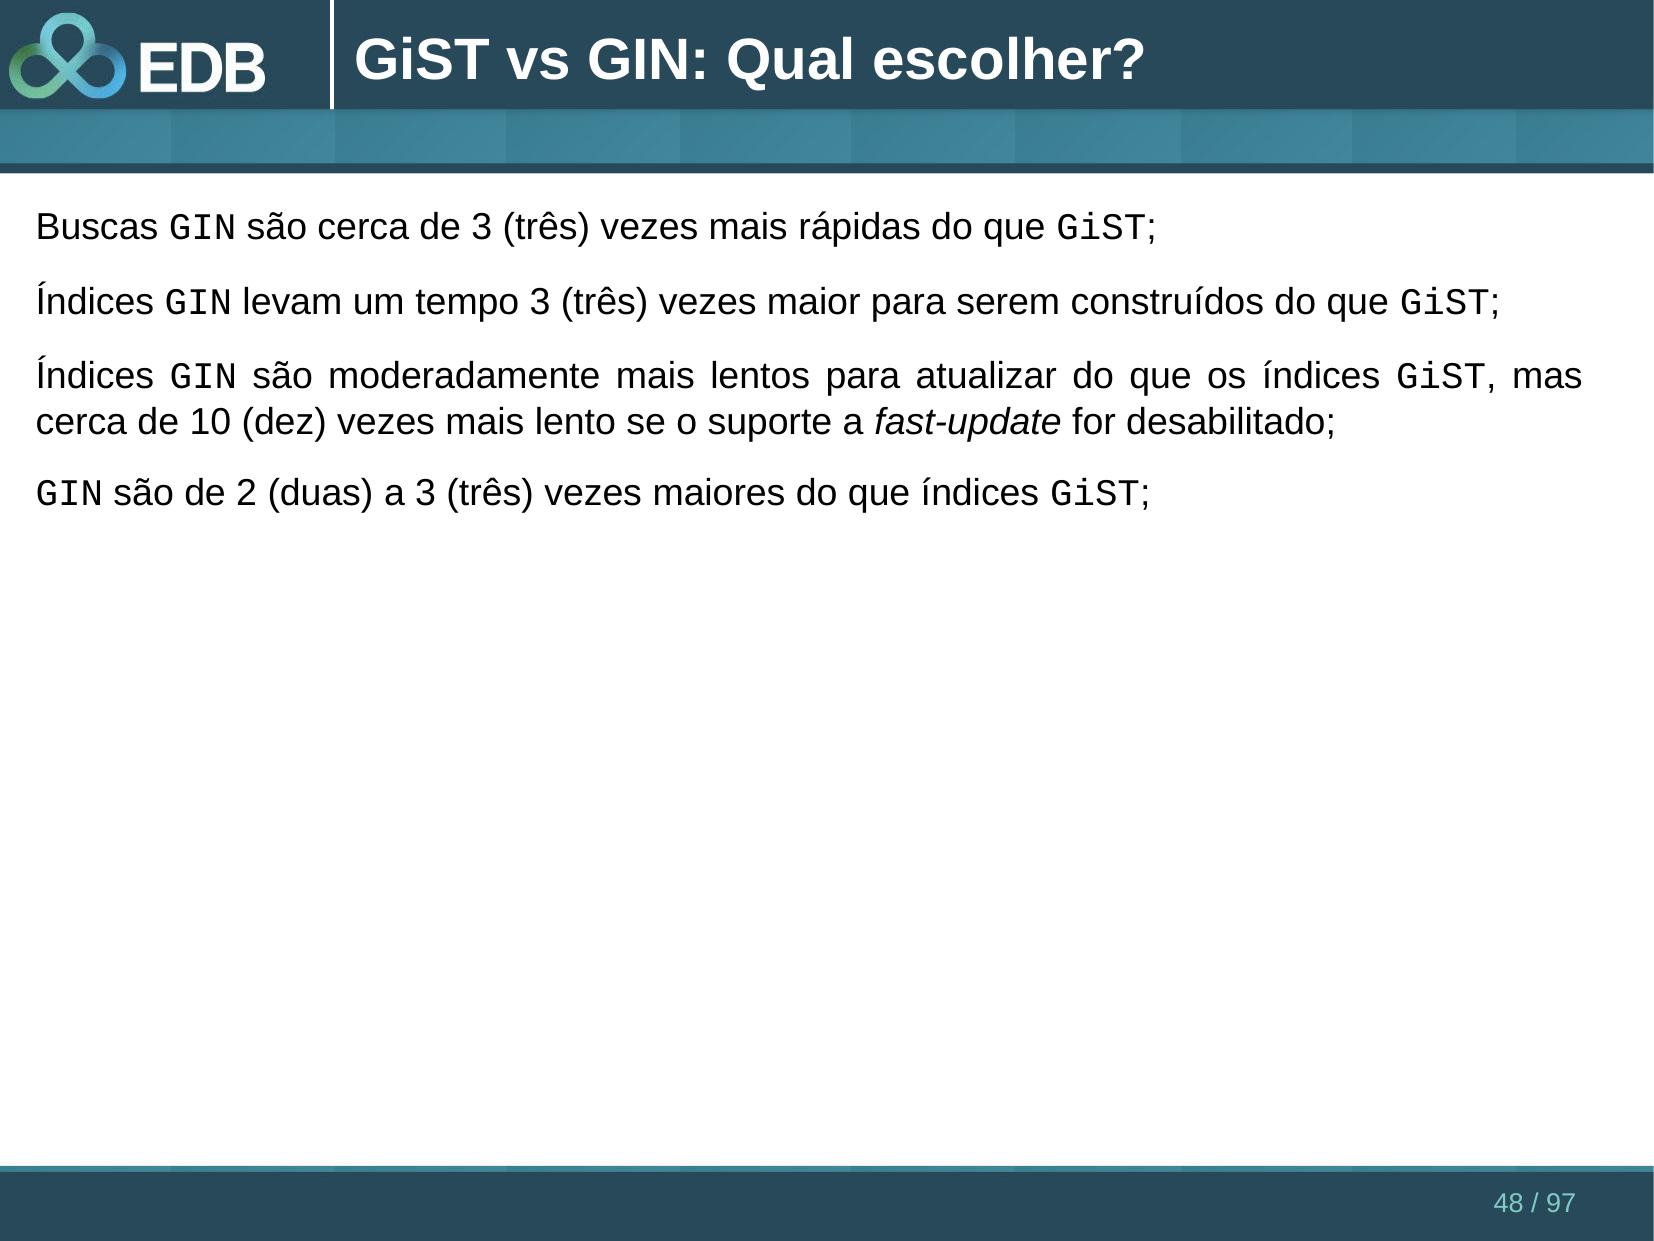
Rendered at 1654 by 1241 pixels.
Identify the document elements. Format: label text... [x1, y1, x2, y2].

picture [0, 0, 1654, 1241]
list Buscas GIN são cerca de 3 (três) vezes mais rápidas do que GiST; Índices GIN levam um tempo 3 (três) vezes maior para serem construídos do que GiST; Índices GIN são moderadamente mais lentos para atualizar do que os índices GiST, mas cerca de 10 (dez) vezes mais lento se o suporte a fast-update for desabilitado; GIN são de 2 (duas) a 3 (três) vezes maiores do que índices GiST; [35, 205, 1583, 526]
title GiST vs GIN: Qual escolher? [354, 0, 1625, 125]
